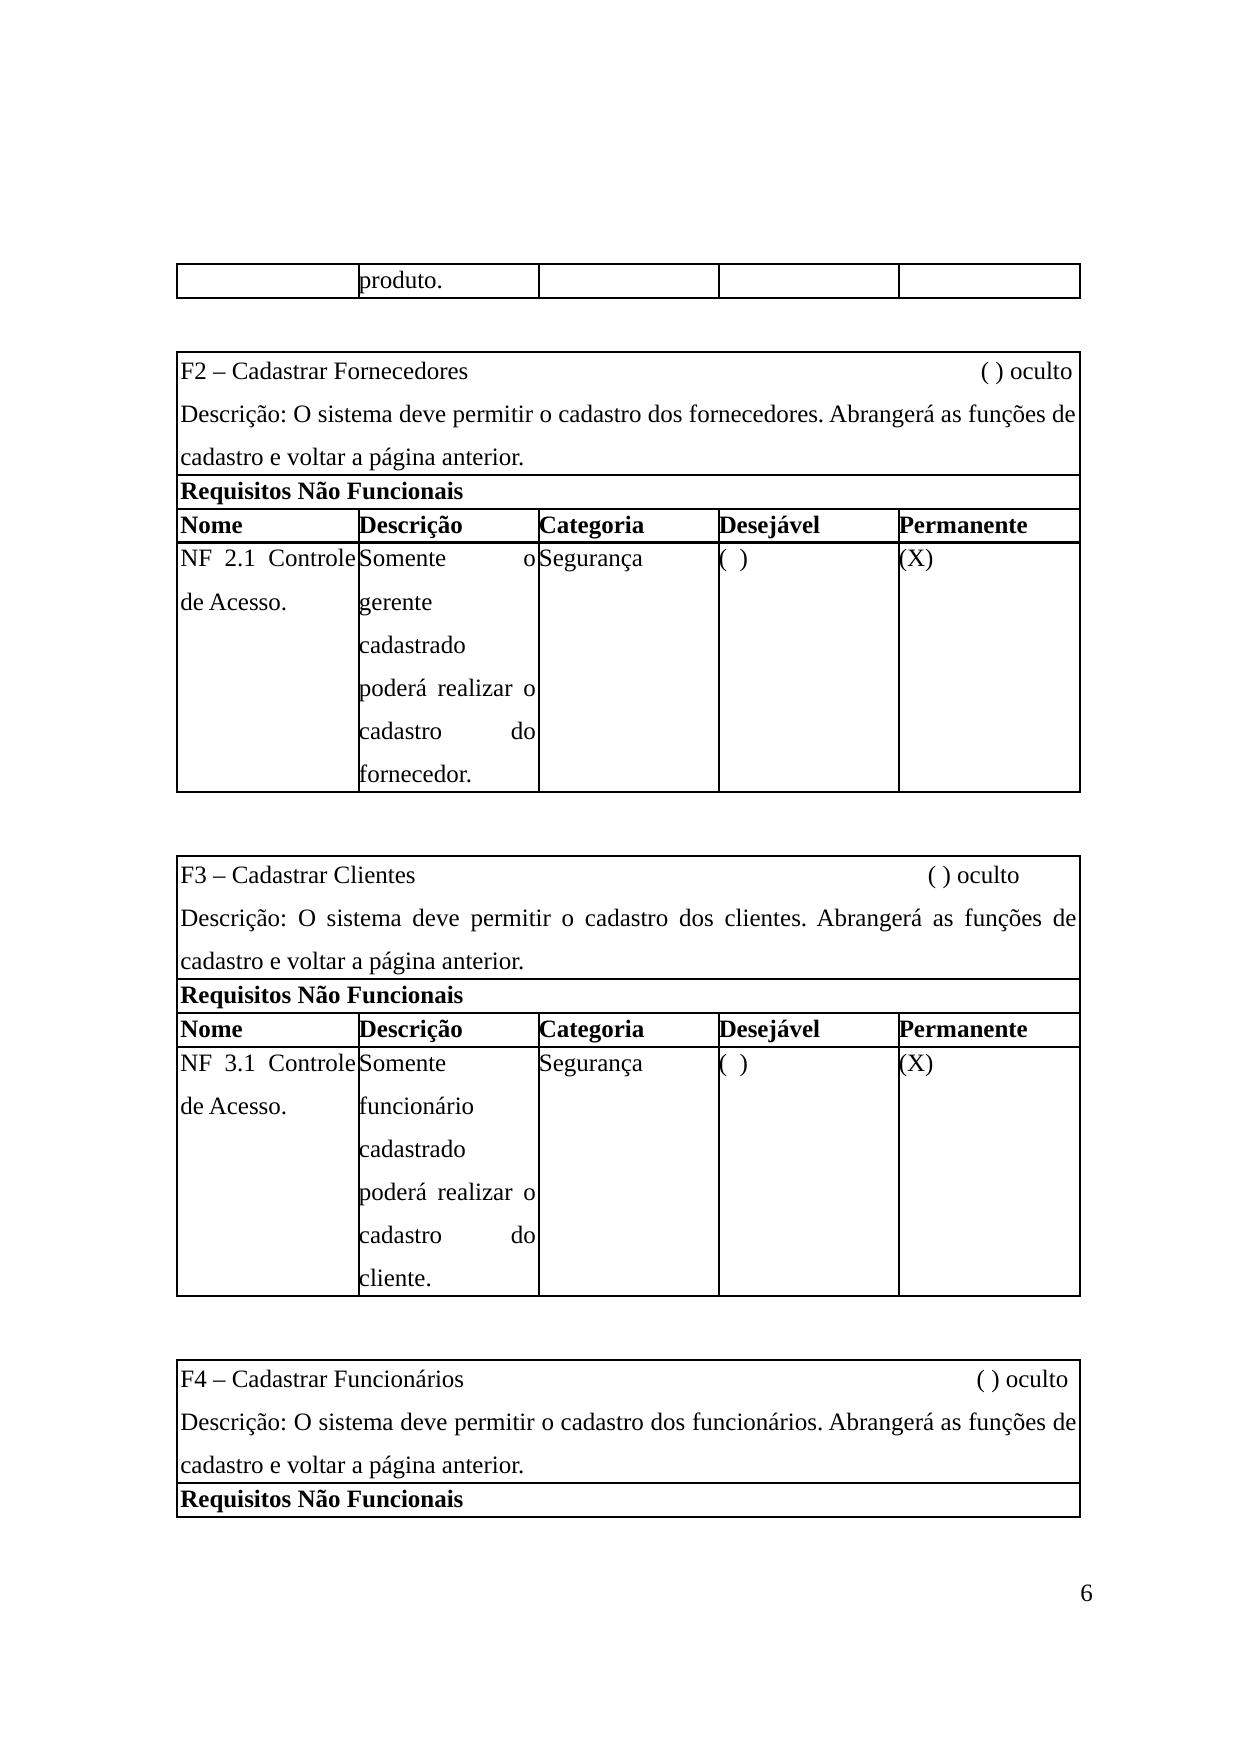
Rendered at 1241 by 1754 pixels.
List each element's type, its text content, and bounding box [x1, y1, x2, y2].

table_cell Permanente [900, 510, 1079, 541]
table_cell Somente o gerente cadastrado poderá realizar o cadastro do fornecedor. [360, 544, 538, 791]
table_cell Nome [178, 510, 358, 541]
table_cell Descrição [360, 510, 538, 541]
table_cell produto. [360, 265, 538, 297]
table_cell ( ) [720, 1048, 898, 1295]
table_cell Permanente [900, 1014, 1079, 1046]
table_header F2 – Cadastrar Fornecedores ( ) oculto Descrição: O sistema deve permitir o cadastro dos fornecedores. Abrangerá as funções de cadastro e voltar a página anterior. [178, 353, 1079, 474]
table_cell [178, 265, 358, 297]
table_cell Requisitos Não Funcionais [178, 980, 1079, 1012]
table_cell NF 2.1 Controle de Acesso. [178, 544, 358, 791]
table_cell Nome [178, 1014, 358, 1046]
table_cell [900, 265, 1079, 297]
table_cell Desejável [720, 1014, 898, 1046]
table_cell Somente funcionário cadastrado poderá realizar o cadastro do cliente. [360, 1048, 538, 1295]
table_cell [540, 265, 718, 297]
table_cell Categoria [540, 510, 718, 541]
table_cell NF 3.1 Controle de Acesso. [178, 1048, 358, 1295]
table_header F3 – Cadastrar Clientes ( ) oculto Descrição: O sistema deve permitir o cadastro dos clientes. Abrangerá as funções de cadastro e voltar a página anterior. [178, 857, 1079, 978]
table_cell (X) [900, 1048, 1079, 1295]
table_cell [720, 265, 898, 297]
table_cell Requisitos Não Funcionais [178, 476, 1079, 508]
table_cell Segurança [540, 1048, 718, 1295]
table_cell ( ) [720, 544, 898, 791]
table_cell (X) [900, 544, 1079, 791]
table_cell Segurança [540, 544, 718, 791]
table_cell Descrição [360, 1014, 538, 1046]
table_cell Desejável [720, 510, 898, 541]
table_cell Requisitos Não Funcionais [178, 1484, 1079, 1516]
table_header F4 – Cadastrar Funcionários ( ) oculto Descrição: O sistema deve permitir o cadastro dos funcionários. Abrangerá as funções de cadastro e voltar a página anterior. [178, 1361, 1079, 1482]
table_cell Categoria [540, 1014, 718, 1046]
